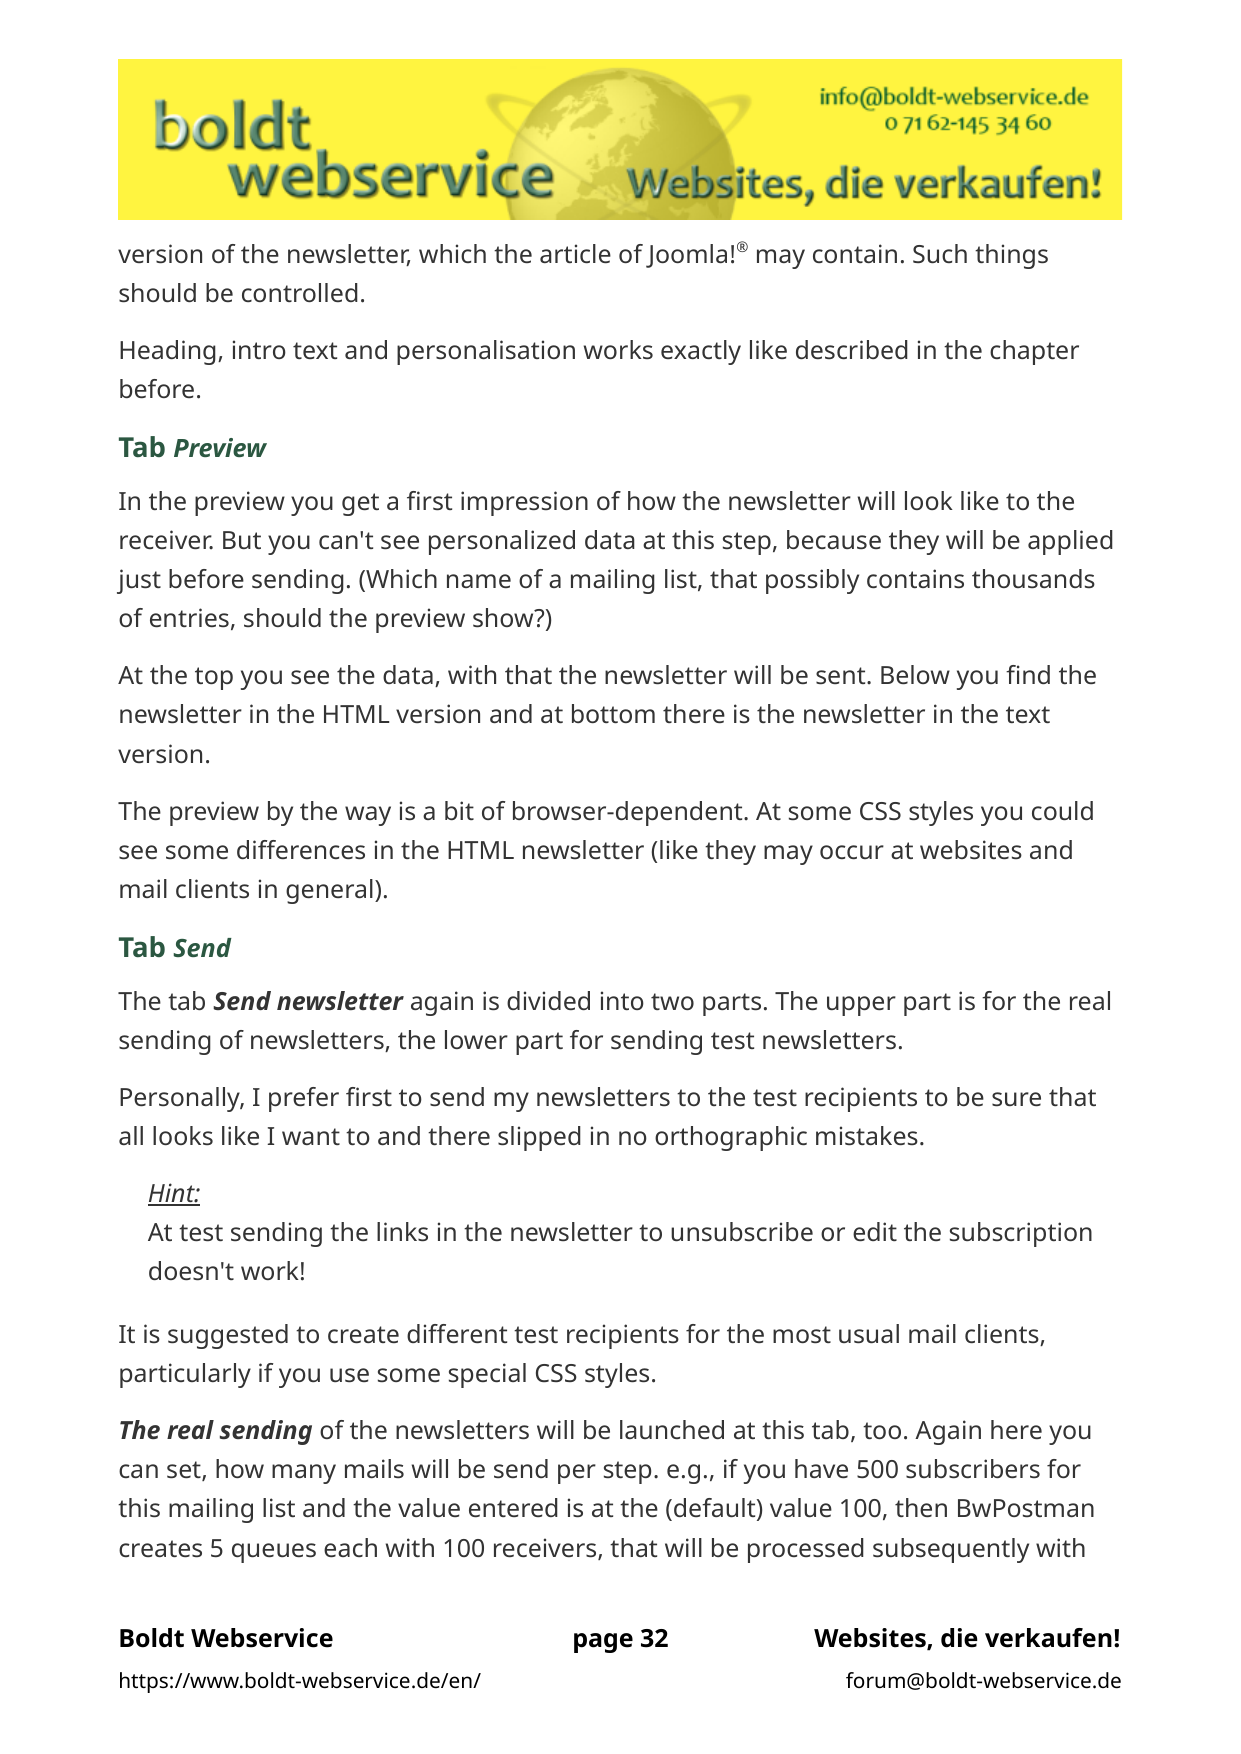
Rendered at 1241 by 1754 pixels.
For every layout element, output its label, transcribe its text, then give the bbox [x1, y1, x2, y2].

text In the preview you get a first impression of how the newsletter will look like to the receiver. But you can't see personalized data at this step, because they will be applied just before sending. (Which name of a mailing list, that possibly contains thousands of entries, should the preview show?) [118, 483, 1122, 635]
text Hint: At test sending the links in the newsletter to unsubscribe or edit the subscription doesn't work! [148, 1176, 1122, 1288]
text Personally, I prefer first to send my newsletters to the test recipients to be sure that all looks like I want to and there slipped in no orthographic mistakes. [118, 1079, 1122, 1153]
text version of the newsletter, which the article of Joomla!® may contain. Such things should be controlled. [118, 236, 1122, 309]
text It is suggested to create different test recipients for the most usual mail clients, particularly if you use some special CSS styles. [118, 1317, 1122, 1390]
subtitle Tab Send [118, 928, 1122, 966]
text The preview by the way is a bit of browser-dependent. At some CSS styles you could see some differences in the HTML newsletter (like they may occur at websites and mail clients in general). [118, 793, 1122, 906]
text The tab Send newsletter again is divided into two parts. The upper part is for the real sending of newsletters, the lower part for sending test newsletters. [118, 983, 1122, 1057]
text Heading, intro text and personalisation works exactly like described in the chapter before. [118, 332, 1122, 406]
picture [118, 59, 1123, 220]
subtitle Tab Preview [118, 428, 1122, 466]
text The real sending of the newsletters will be launched at this tab, too. Again here you can set, how many mails will be send per step. e.g., if you have 500 subscribers for this mailing list and the value entered is at the (default) value 100, then BwPostman creates 5 queues each with 100 receivers, that will be processed subsequently with [118, 1413, 1122, 1564]
text At the top you see the data, with that the newsletter will be sent. Below you find the newsletter in the HTML version and at bottom there is the newsletter in the text version. [118, 658, 1122, 770]
